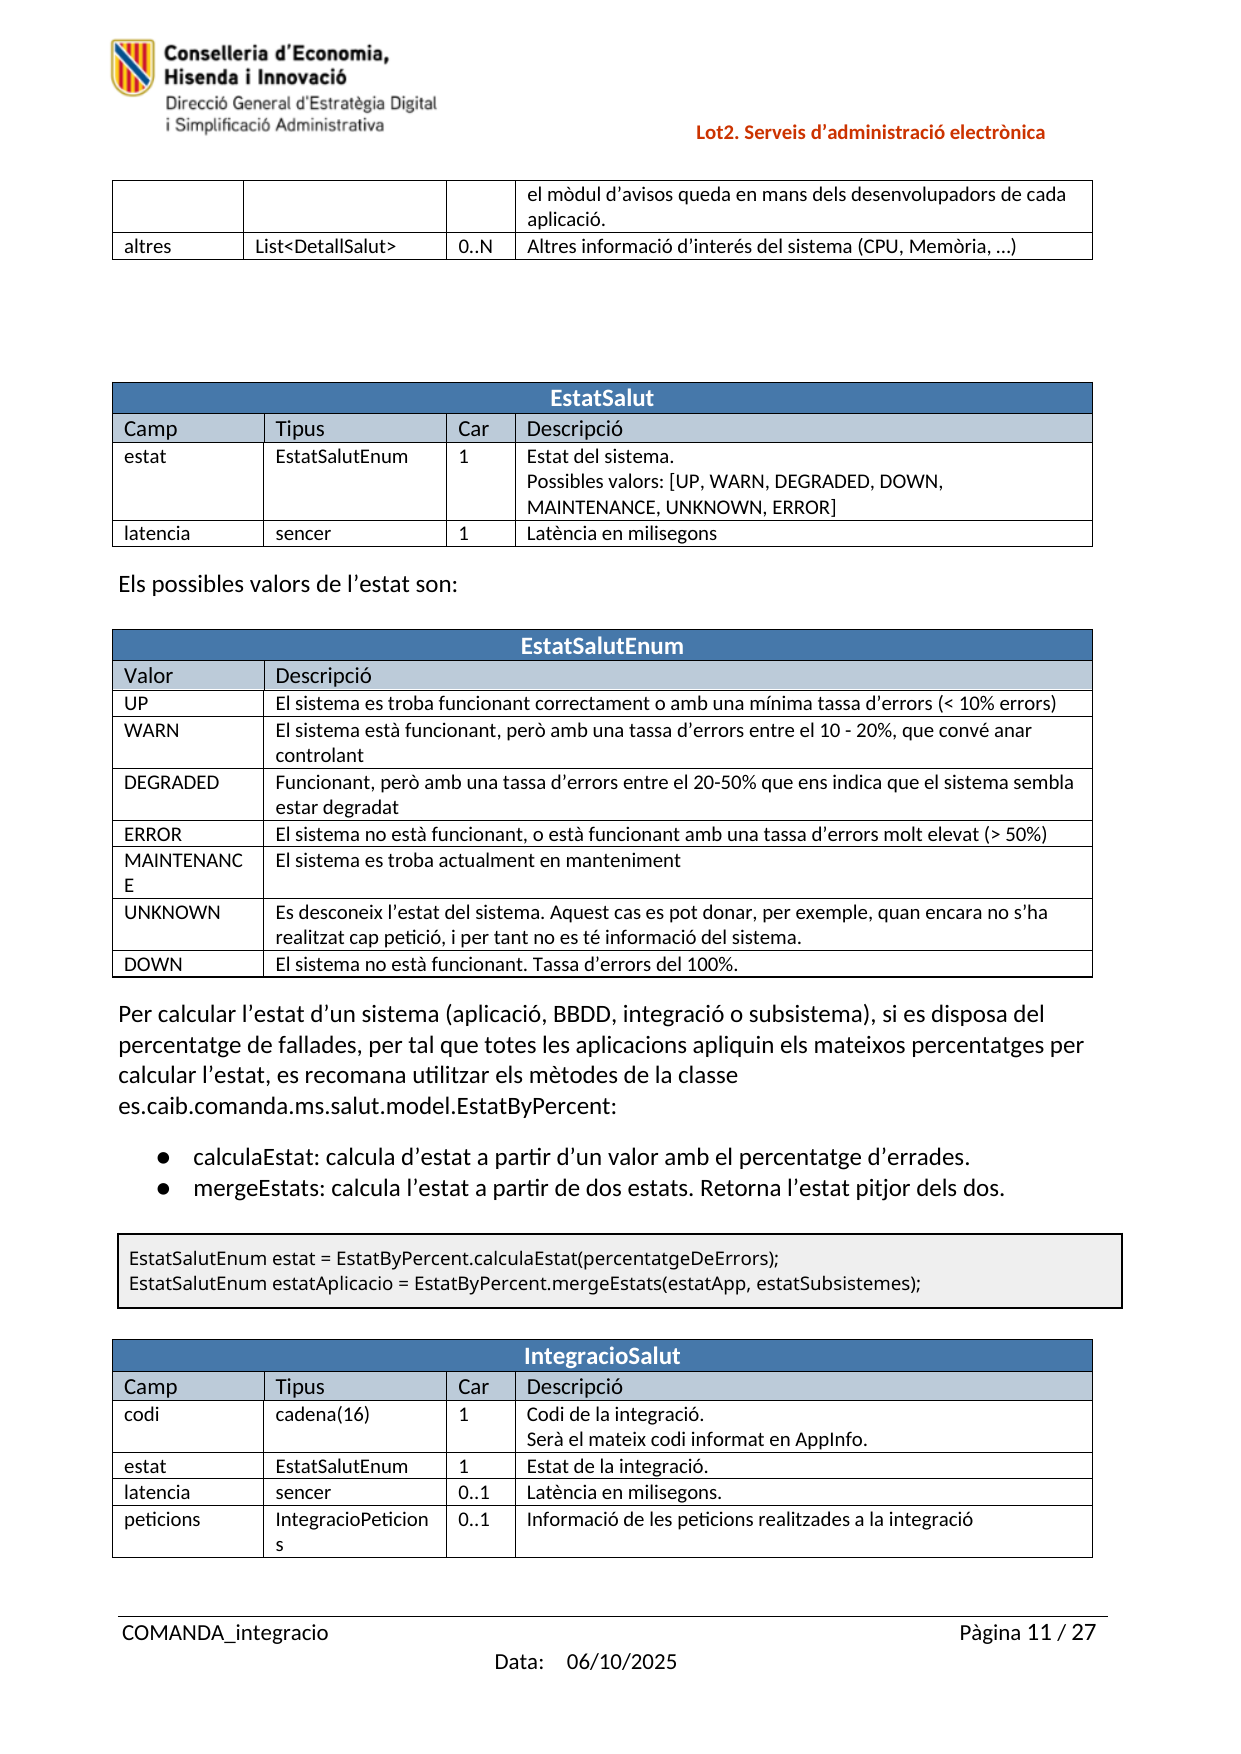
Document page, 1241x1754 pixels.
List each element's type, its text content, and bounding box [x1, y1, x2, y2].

table_cell codi [113, 1401, 263, 1452]
table_cell Tipus [265, 1372, 446, 1400]
table_cell el mòdul d’avisos queda en mans dels desenvolupadors de cada aplicació. [516, 181, 1092, 232]
table_cell altres [113, 233, 243, 258]
table_cell IntegracioPeticions [264, 1506, 446, 1557]
table_cell El sistema no està funcionant. Tassa d’errors del 100%. [264, 951, 1092, 976]
table_cell 0..N [447, 233, 515, 258]
table_cell EstatSalutEnum [264, 443, 446, 519]
table_cell Funcionant, però amb una tassa d’errors entre el 20-50% que ens indica que el sistema sembla estar degradat [264, 769, 1092, 820]
table_cell Car [447, 414, 515, 442]
table_cell Latència en milisegons [516, 521, 1092, 546]
table_cell Descripció [265, 661, 1092, 689]
table_cell EstatSalutEnum [264, 1453, 446, 1478]
table_cell estat [113, 1453, 263, 1478]
table_cell DOWN [113, 951, 263, 976]
table_cell Descripció [516, 414, 1092, 442]
text Per calcular l’estat d’un sistema (aplicació, BBDD, integració o subsistema), si es disposa del percentatge de fallades, per tal que totes les aplicacions apliquin els mateixos percentatges per calcular l’estat, es recomana utilitzar els mètodes de la classe es.caib.comanda.ms.salut.model.EstatByPercent: [118, 998, 1122, 1120]
table_cell latencia [113, 521, 263, 546]
list mergeEstats: calcula l’estat a partir de dos estats. Retorna l’estat pitjor dels dos. [156, 1172, 1122, 1233]
table_cell Es desconeix l’estat del sistema. Aquest cas es pot donar, per exemple, quan encara no s’ha realitzat cap petició, i per tant no es té informació del sistema. [264, 899, 1092, 950]
table_cell Camp [113, 414, 264, 442]
table_cell El sistema està funcionant, però amb una tassa d’errors entre el 10 - 20%, que convé anar controlant [264, 717, 1092, 768]
table_cell 1 [447, 521, 515, 546]
text Els possibles valors de l’estat son: [118, 568, 1122, 598]
table_cell UNKNOWN [113, 899, 263, 950]
table_cell 1 [447, 1401, 515, 1452]
table_header EstatSalut [113, 383, 1092, 413]
table_cell Tipus [265, 414, 446, 442]
table_cell [113, 181, 243, 232]
table_cell peticions [113, 1506, 263, 1557]
table_cell Car [447, 1372, 515, 1400]
table_cell El sistema no està funcionant, o està funcionant amb una tassa d’errors molt elevat (> 50%) [264, 821, 1092, 846]
list calculaEstat: calcula d’estat a partir d’un valor amb el percentatge d’errades. [156, 1141, 1122, 1172]
table_cell sencer [264, 521, 446, 546]
table_cell DEGRADED [113, 769, 263, 820]
table_cell El sistema es troba funcionant correctament o amb una mínima tassa d’errors (< 10% errors) [264, 691, 1092, 716]
table_cell 0..1 [447, 1479, 515, 1505]
table_cell [447, 181, 515, 232]
table_cell MAINTENANCE [113, 847, 263, 898]
table_cell Descripció [516, 1372, 1092, 1400]
table_cell 1 [447, 443, 515, 519]
table_cell El sistema es troba actualment en manteniment [264, 847, 1092, 898]
table_header EstatSalutEnum estat = EstatByPercent.calculaEstat(percentatgeDeErrors); EstatSalutEnum estatAplicacio = EstatByPercent.mergeEstats(estatApp, estatSubsistemes); [119, 1235, 1121, 1307]
table_header IntegracioSalut [113, 1340, 1092, 1371]
table_cell Valor [113, 661, 264, 689]
table_cell [244, 181, 446, 232]
table_cell Informació de les peticions realitzades a la integració [516, 1506, 1092, 1557]
table_cell Codi de la integració. Serà el mateix codi informat en AppInfo. [516, 1401, 1092, 1452]
table_cell Latència en milisegons. [516, 1479, 1092, 1505]
table_cell ERROR [113, 821, 263, 846]
table_cell Altres informació d’interés del sistema (CPU, Memòria, …) [516, 233, 1092, 258]
table_cell UP [113, 691, 263, 716]
table_cell Estat de la integració. [516, 1453, 1092, 1478]
table_cell latencia [113, 1479, 263, 1505]
table_cell estat [113, 443, 263, 519]
table_cell cadena(16) [264, 1401, 446, 1452]
picture [100, 26, 467, 156]
table_cell Camp [113, 1372, 264, 1400]
table_cell 1 [447, 1453, 515, 1478]
table_cell WARN [113, 717, 263, 768]
table_cell List<DetallSalut> [244, 233, 446, 258]
table_header EstatSalutEnum [113, 630, 1092, 660]
table_cell Estat del sistema. Possibles valors: [UP, WARN, DEGRADED, DOWN, MAINTENANCE, UNKNOWN, ERROR] [516, 443, 1092, 519]
table_cell sencer [264, 1479, 446, 1505]
table_cell 0..1 [447, 1506, 515, 1557]
